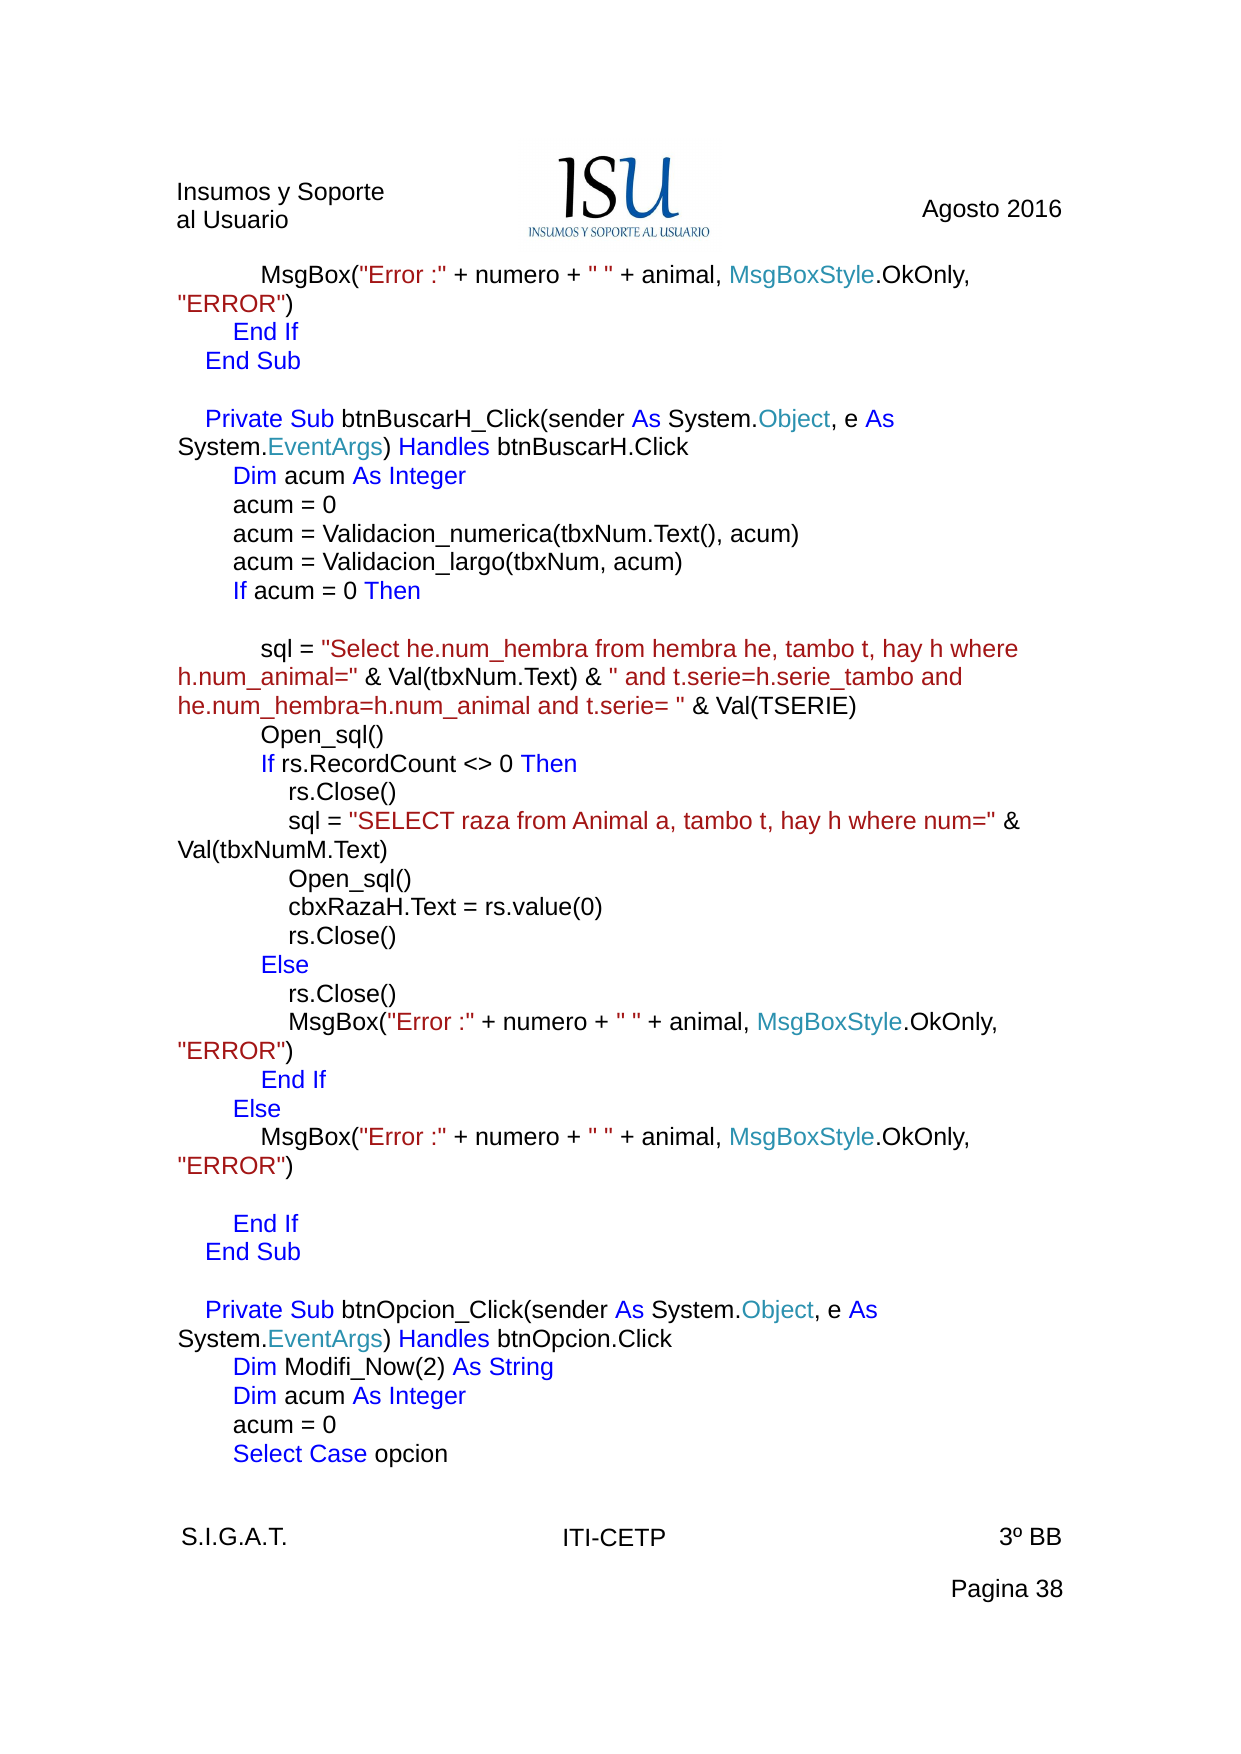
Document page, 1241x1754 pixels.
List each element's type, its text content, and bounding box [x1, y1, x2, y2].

text rs.Close() [177, 777, 1063, 806]
text End If [177, 1065, 1063, 1093]
text MsgBox("Error :" + numero + " " + animal, MsgBoxStyle.OkOnly, "ERROR") [177, 260, 1063, 317]
text End If [177, 1208, 1063, 1237]
text Else [177, 1093, 1063, 1122]
text MsgBox("Error :" + numero + " " + animal, MsgBoxStyle.OkOnly, "ERROR") [177, 1007, 1063, 1065]
text acum = Validacion_numerica(tbxNum.Text(), acum) [177, 518, 1063, 547]
text sql = "SELECT raza from Animal a, tambo t, hay h where num=" & Val(tbxNumM.Text) [177, 806, 1063, 863]
text rs.Close() [177, 921, 1063, 950]
text Private Sub btnOpcion_Click(sender As System.Object, e As System.EventArgs) Handles btnOpcion.Click [177, 1295, 1063, 1352]
text End Sub [177, 1237, 1063, 1266]
text Else [177, 950, 1063, 978]
text acum = Validacion_largo(tbxNum, acum) [177, 547, 1063, 576]
text Select Case opcion [177, 1438, 1063, 1467]
text Open_sql() [177, 720, 1063, 748]
text Dim Modifi_Now(2) As String [177, 1352, 1063, 1381]
picture [517, 138, 723, 252]
text rs.Close() [177, 978, 1063, 1007]
text acum = 0 [177, 490, 1063, 518]
text cbxRazaH.Text = rs.value(0) [177, 892, 1063, 921]
text Dim acum As Integer [177, 1381, 1063, 1410]
text Open_sql() [177, 863, 1063, 892]
text MsgBox("Error :" + numero + " " + animal, MsgBoxStyle.OkOnly, "ERROR") [177, 1122, 1063, 1180]
text Dim acum As Integer [177, 461, 1063, 490]
text End If [177, 317, 1063, 346]
text Private Sub btnBuscarH_Click(sender As System.Object, e As System.EventArgs) Handles btnBuscarH.Click [177, 403, 1063, 461]
text sql = "Select he.num_hembra from hembra he, tambo t, hay h where h.num_animal=" & Val(tbxNum.Text) & " and t.serie=h.serie_tambo and he.num_hembra=h.num_animal and t.serie= " & Val(TSERIE) [177, 633, 1063, 720]
text End Sub [177, 346, 1063, 375]
text If acum = 0 Then [177, 576, 1063, 605]
text If rs.RecordCount <> 0 Then [177, 748, 1063, 777]
text acum = 0 [177, 1410, 1063, 1438]
